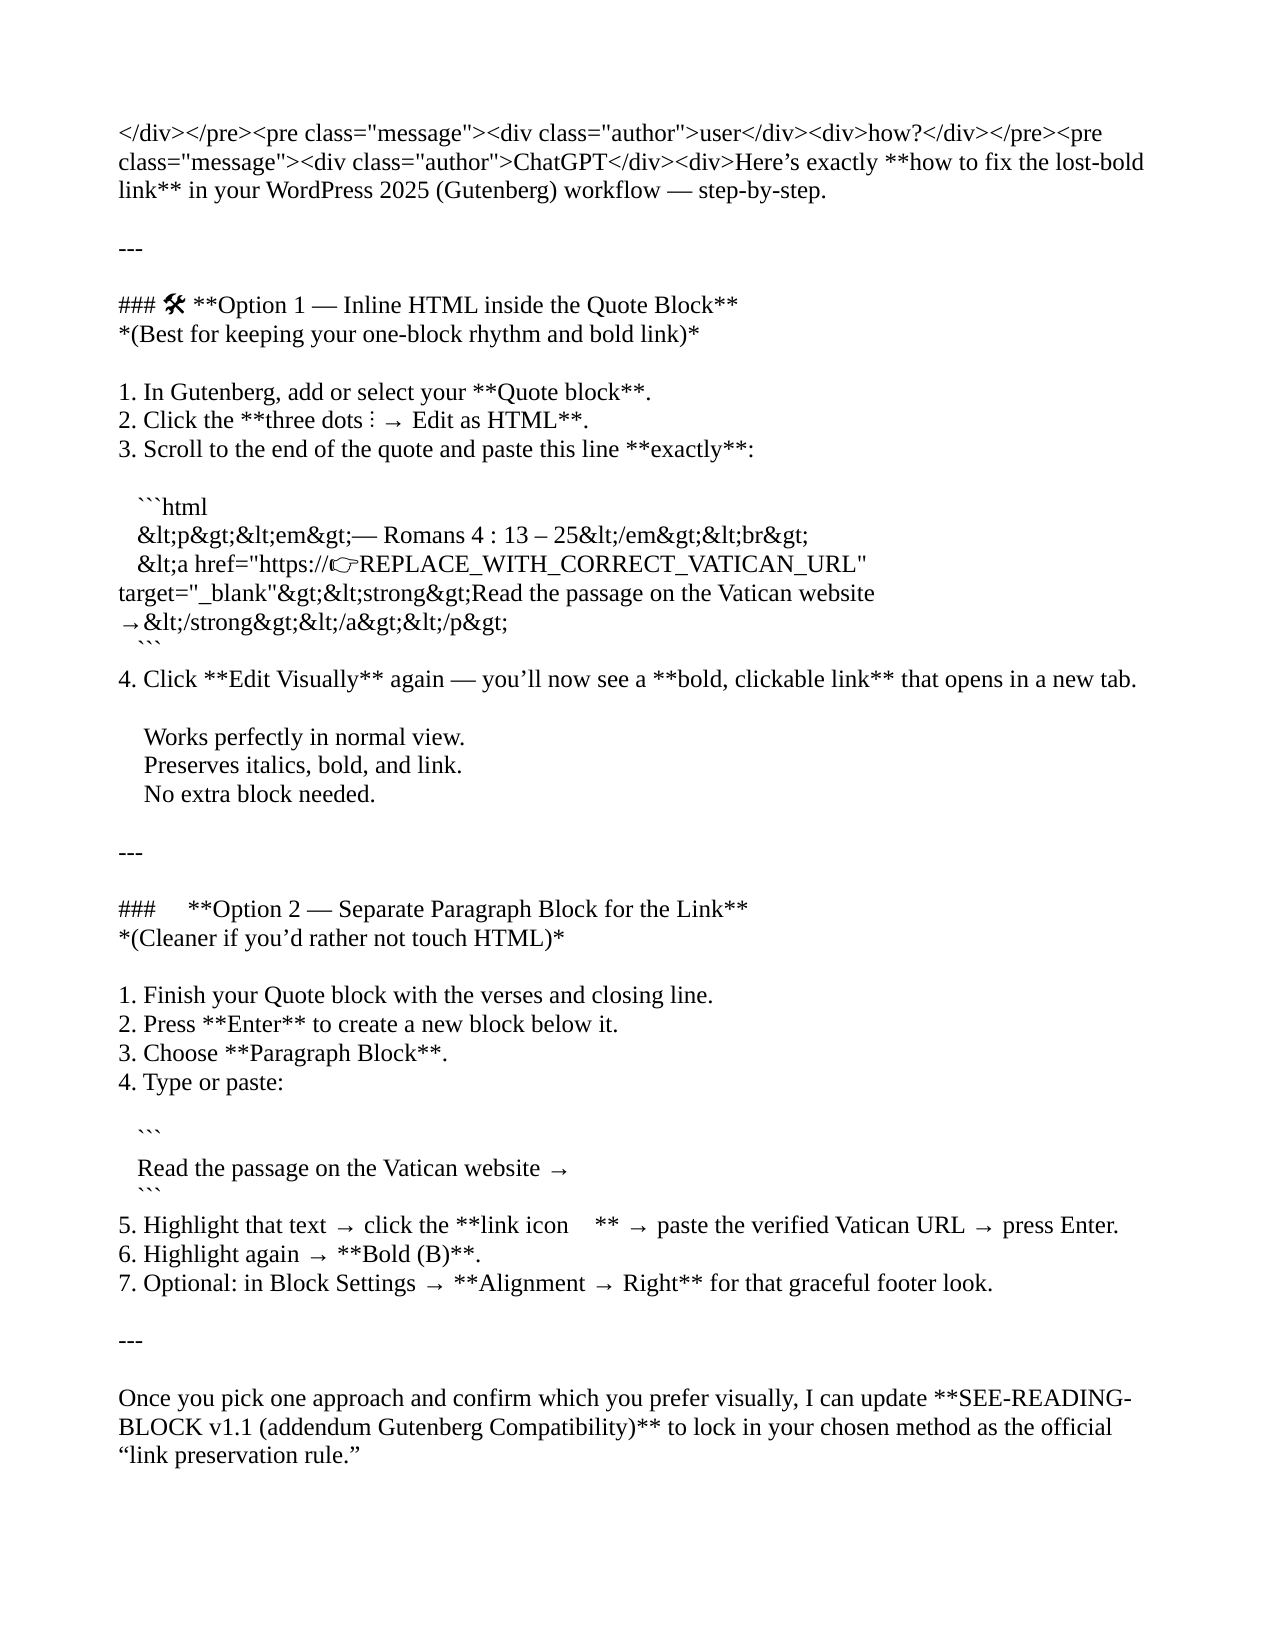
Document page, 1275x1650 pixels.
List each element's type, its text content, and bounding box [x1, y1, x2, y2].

text 4. Click **Edit Visually** again — you’ll now see a **bold, clickable link** that opens in a new tab. [118, 664, 1157, 693]
text --- [118, 837, 1157, 866]
text *(Best for keeping your one-block rhythm and bold link)* [118, 319, 1157, 348]
text ``` [118, 1182, 1157, 1211]
text 2. Press **Enter** to create a new block below it. [118, 1009, 1157, 1038]
text 5. Highlight that text → click the **link icon 🔗** → paste the verified Vatican URL → press Enter. [118, 1211, 1157, 1239]
text ``` [118, 636, 1157, 664]
text ✅ No extra block needed. [118, 779, 1157, 808]
text ```html [118, 492, 1157, 521]
text ### 🧩 **Option 2 — Separate Paragraph Block for the Link** [118, 894, 1157, 923]
text ``` [118, 1124, 1157, 1153]
text 2. Click the **three dots ⋮ → Edit as HTML**. [118, 406, 1157, 434]
text 1. In Gutenberg, add or select your **Quote block**. [118, 377, 1157, 406]
text 1. Finish your Quote block with the verses and closing line. [118, 981, 1157, 1009]
text ✅ Works perfectly in normal view. [118, 722, 1157, 751]
text 4. Type or paste: [118, 1067, 1157, 1096]
text </div></pre><pre class="message"><div class="author">user</div><div>how?</div></pre><pre class="message"><div class="author">ChatGPT</div><div>Here’s exactly **how to fix the lost-bold link** in your WordPress 2025 (Gutenberg) workflow — step-by-step. [118, 118, 1157, 204]
text 3. Scroll to the end of the quote and paste this line **exactly**: [118, 434, 1157, 463]
text &lt;a href="https://👉REPLACE_WITH_CORRECT_VATICAN_URL" target="_blank"&gt;&lt;strong&gt;Read the passage on the Vatican website →&lt;/strong&gt;&lt;/a&gt;&lt;/p&gt; [118, 549, 1157, 636]
text Once you pick one approach and confirm which you prefer visually, I can update **SEE-READING-BLOCK v1.1 (addendum Gutenberg Compatibility)** to lock in your chosen method as the official “link preservation rule.” [118, 1383, 1157, 1469]
text 6. Highlight again → **Bold (B)**. [118, 1239, 1157, 1268]
text 7. Optional: in Block Settings → **Alignment → Right** for that graceful footer look. [118, 1268, 1157, 1297]
text ### 🛠 **Option 1 — Inline HTML inside the Quote Block** [118, 291, 1157, 319]
text 3. Choose **Paragraph Block**. [118, 1038, 1157, 1067]
text --- [118, 233, 1157, 262]
text *(Cleaner if you’d rather not touch HTML)* [118, 923, 1157, 952]
text ✅ Preserves italics, bold, and link. [118, 751, 1157, 779]
text --- [118, 1326, 1157, 1354]
text &lt;p&gt;&lt;em&gt;— Romans 4 : 13 – 25&lt;/em&gt;&lt;br&gt; [118, 521, 1157, 549]
text Read the passage on the Vatican website → [118, 1153, 1157, 1182]
